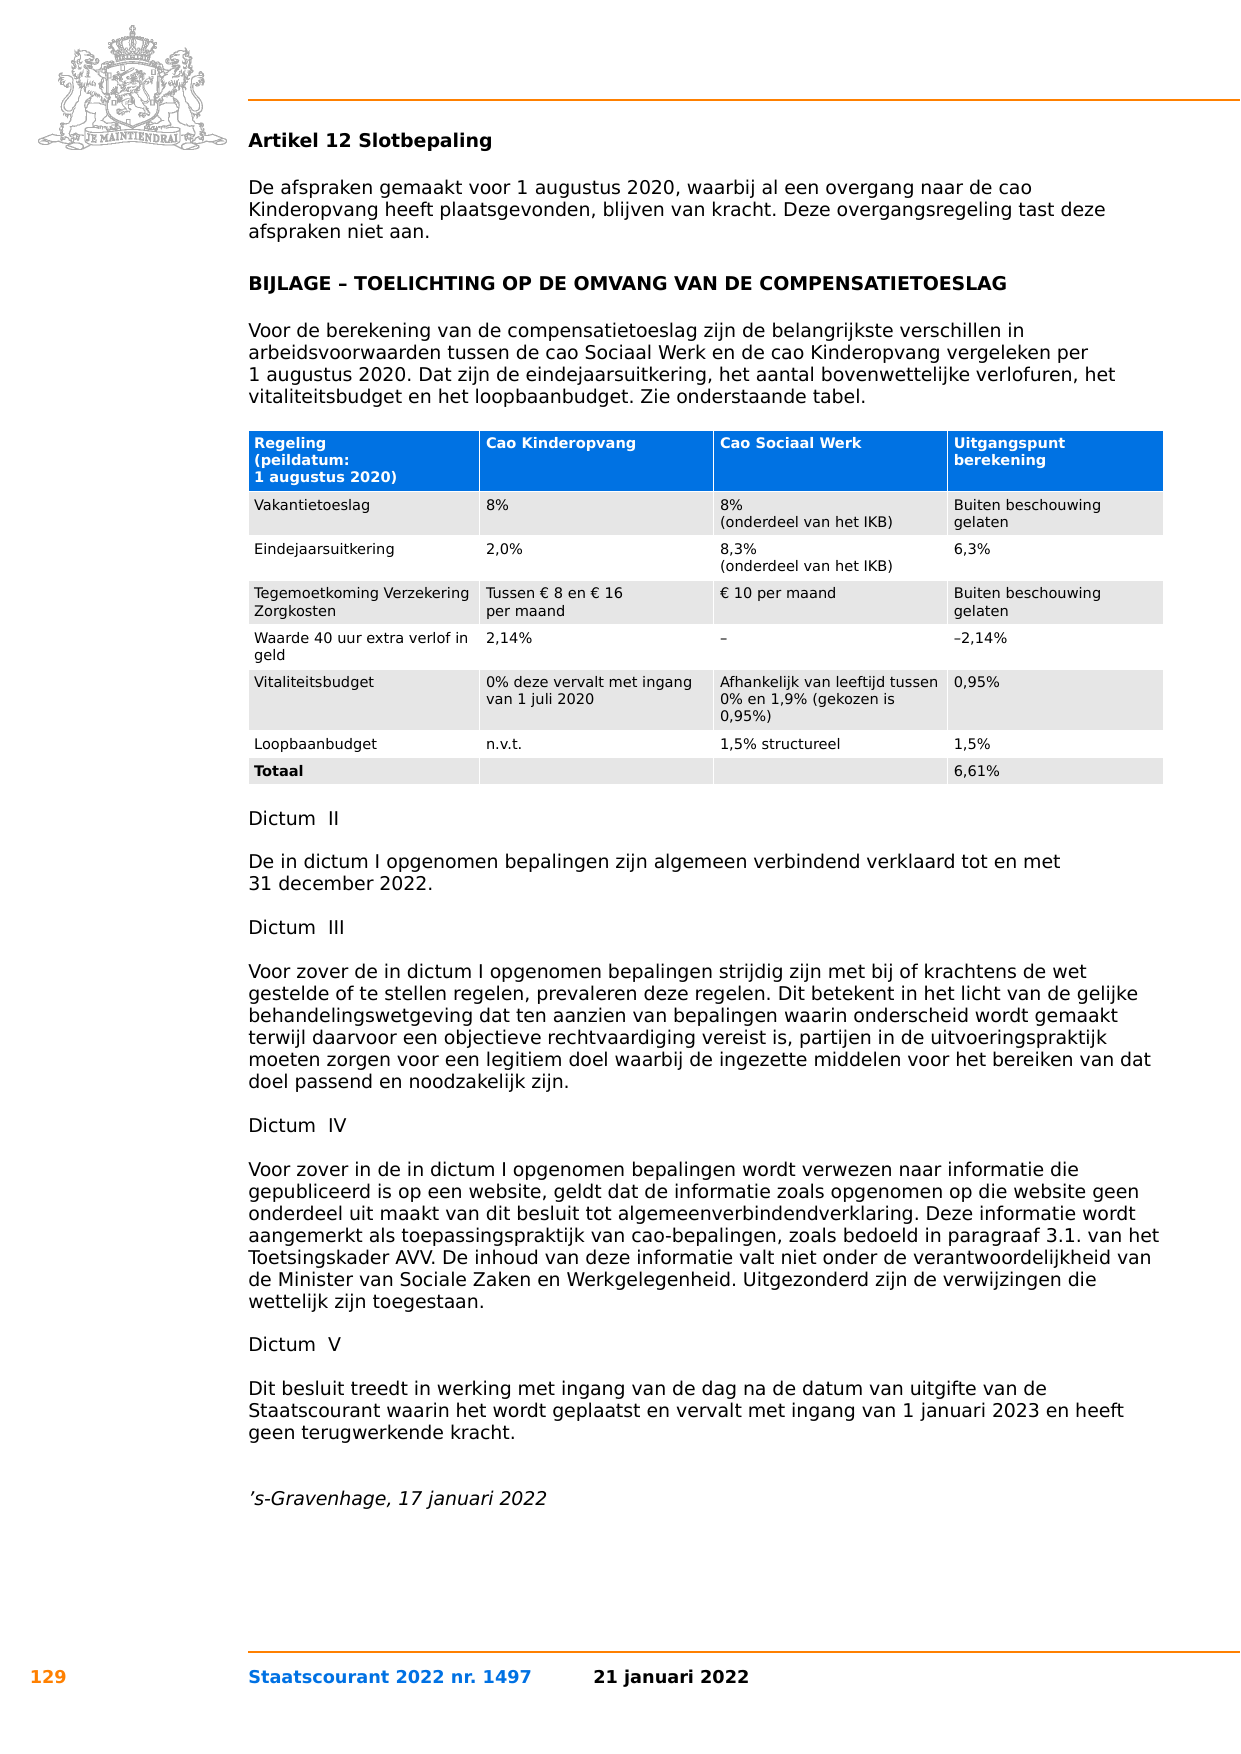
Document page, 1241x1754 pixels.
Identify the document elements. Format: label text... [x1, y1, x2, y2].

text Dictum III [248, 917, 1163, 939]
text Voor zover in de in dictum I opgenomen bepalingen wordt verwezen naar informatie die gepubliceerd is op een website, geldt dat de informatie zoals opgenomen op die website geen onderdeel uit maakt van dit besluit tot algemeenverbindendverklaring. Deze informatie wordt aangemerkt als toepassingspraktijk van cao-bepalingen, zoals bedoeld in paragraaf 3.1. van het Toetsingskader AVV. De inhoud van deze informatie valt niet onder de verantwoordelijkheid van de Minister van Sociale Zaken en Werkgelegenheid. Uitgezonderd zijn de verwijzingen die wettelijk zijn toegestaan. [248, 1159, 1163, 1312]
table_cell Loopbaanbudget [249, 731, 479, 757]
subtitle BIJLAGE – TOELICHTING OP DE OMVANG VAN DE COMPENSATIETOESLAG [248, 273, 1163, 295]
table_cell € 10 per maand [714, 581, 947, 624]
table_cell Vakantietoeslag [249, 492, 479, 535]
text Dit besluit treedt in werking met ingang van de dag na de datum van uitgifte van de Staatscourant waarin het wordt geplaatst en vervalt met ingang van 1 januari 2023 en heeft geen terugwerkende kracht. [248, 1378, 1163, 1444]
table_cell 2,14% [480, 625, 713, 668]
subtitle Artikel 12 Slotbepaling [248, 130, 1163, 152]
table_cell 2,0% [480, 536, 713, 580]
text De afspraken gemaakt voor 1 augustus 2020, waarbij al een overgang naar de cao Kinderopvang heeft plaatsgevonden, blijven van kracht. Deze overgangsregeling tast deze afspraken niet aan. [248, 177, 1163, 243]
table_cell Waarde 40 uur extra verlof in geld [249, 625, 479, 668]
table_cell Vitaliteitsbudget [249, 670, 479, 730]
table_cell Afhankelijk van leeftijd tussen 0% en 1,9% (gekozen is 0,95%) [714, 670, 947, 730]
table_cell Buiten beschouwing gelaten [948, 581, 1163, 624]
table_header Uitgangspunt berekening [948, 431, 1163, 491]
text Voor de berekening van de compensatietoeslag zijn de belangrijkste verschillen in arbeidsvoorwaarden tussen de cao Sociaal Werk en de cao Kinderopvang vergeleken per 1 augustus 2020. Dat zijn de eindejaarsuitkering, het aantal bovenwettelijke verlofuren, het vitaliteitsbudget en het loopbaanbudget. Zie onderstaande tabel. [248, 320, 1163, 408]
picture [38, 25, 227, 150]
table_cell Tegemoetkoming Verzekering Zorgkosten [249, 581, 479, 624]
table_cell – [714, 625, 947, 668]
table_cell 8,3% (onderdeel van het IKB) [714, 536, 947, 580]
table_header Cao Kinderopvang [480, 431, 713, 491]
text De in dictum I opgenomen bepalingen zijn algemeen verbindend verklaard tot en met 31 december 2022. [248, 851, 1163, 895]
table_cell Eindejaarsuitkering [249, 536, 479, 580]
table_cell 8% [480, 492, 713, 535]
table_cell 1,5% [948, 731, 1163, 757]
text Dictum V [248, 1334, 1163, 1356]
table_cell Totaal [249, 758, 479, 784]
text Voor zover de in dictum I opgenomen bepalingen strijdig zijn met bij of krachtens de wet gestelde of te stellen regelen, prevaleren deze regelen. Dit betekent in het licht van de gelijke behandelingswetgeving dat ten aanzien van bepalingen waarin onderscheid wordt gemaakt terwijl daarvoor een objectieve rechtvaardiging vereist is, partijen in de uitvoeringspraktijk moeten zorgen voor een legitiem doel waarbij de ingezette middelen voor het bereiken van dat doel passend en noodzakelijk zijn. [248, 961, 1163, 1093]
table_cell –2,14% [948, 625, 1163, 668]
table_cell 6,61% [948, 758, 1163, 784]
table_cell 0% deze vervalt met ingang van 1 juli 2020 [480, 670, 713, 730]
table_cell 8% (onderdeel van het IKB) [714, 492, 947, 535]
table_cell Tussen € 8 en € 16 per maand [480, 581, 713, 624]
text Dictum II [248, 807, 1163, 829]
table_header Regeling (peildatum: 1 augustus 2020) [249, 431, 479, 491]
text Dictum IV [248, 1115, 1163, 1137]
table_header Cao Sociaal Werk [714, 431, 947, 491]
table_cell n.v.t. [480, 731, 713, 757]
table_cell 0,95% [948, 670, 1163, 730]
table_cell [480, 758, 713, 784]
table_cell Buiten beschouwing gelaten [948, 492, 1163, 535]
table_cell 1,5% structureel [714, 731, 947, 757]
table_cell [714, 758, 947, 784]
table_cell 6,3% [948, 536, 1163, 580]
text ’s-Gravenhage, 17 januari 2022 [248, 1488, 1163, 1510]
